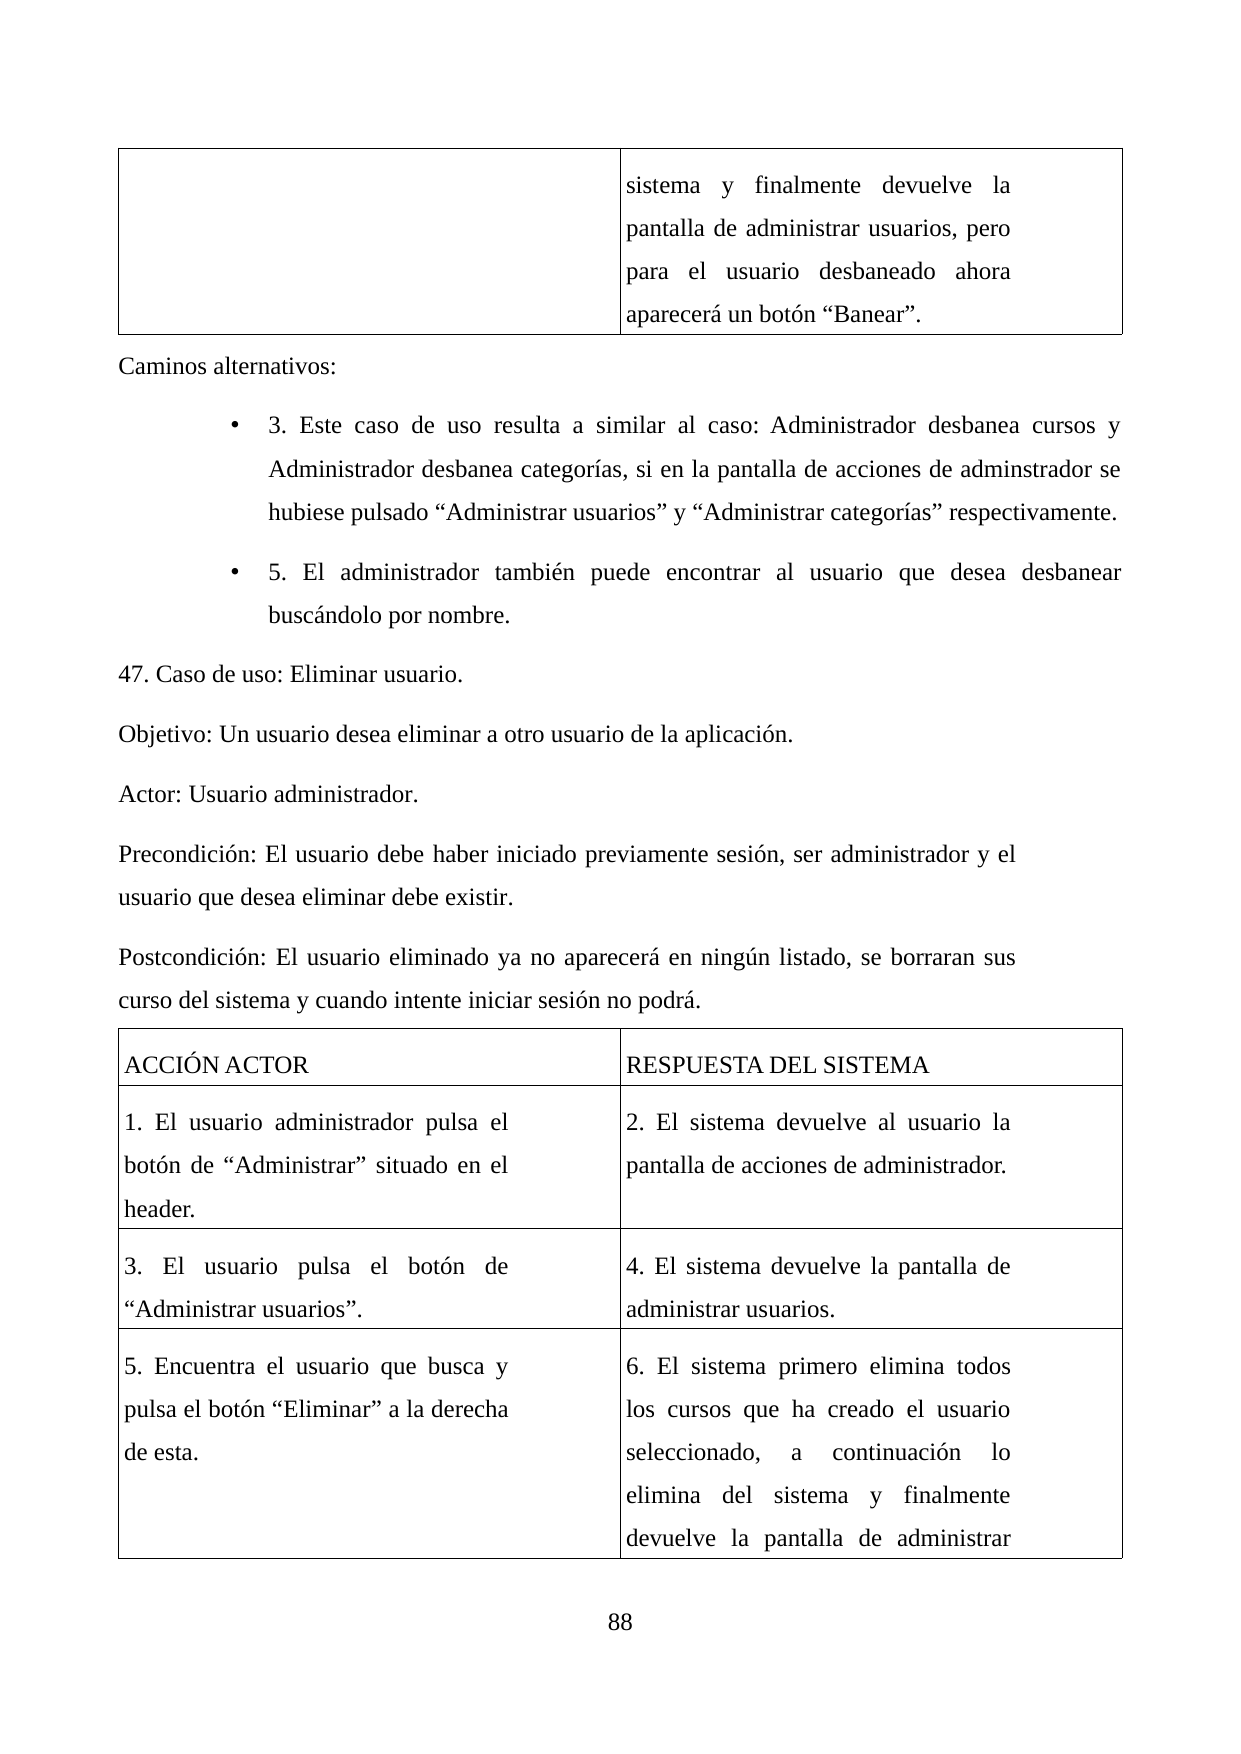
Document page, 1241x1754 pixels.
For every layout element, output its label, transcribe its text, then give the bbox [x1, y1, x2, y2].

table_cell 5. Encuentra el usuario que busca y pulsa el botón “Eliminar” a la derecha de esta. [119, 1329, 620, 1558]
text 47. Caso de uso: Eliminar usuario. [118, 659, 1017, 688]
list 3. Este caso de uso resulta a similar al caso: Administrador desbanea cursos y Administrador desbanea categorías, si en la pantalla de acciones de adminstrador se hubiese pulsado “Administrar usuarios” y “Administrar categorías” respectivamente. [231, 411, 1122, 526]
table_cell 4. El sistema devuelve la pantalla de administrar usuarios. [621, 1229, 1122, 1328]
text Postcondición: El usuario eliminado ya no aparecerá en ningún listado, se borraran sus curso del sistema y cuando intente iniciar sesión no podrá. [118, 942, 1017, 1014]
table_cell sistema y finalmente devuelve la pantalla de administrar usuarios, pero para el usuario desbaneado ahora aparecerá un botón “Banear”. [621, 149, 1122, 334]
table_header ACCIÓN ACTOR [119, 1029, 620, 1085]
table_cell 2. El sistema devuelve al usuario la pantalla de acciones de administrador. [621, 1086, 1122, 1228]
text Objetivo: Un usuario desea eliminar a otro usuario de la aplicación. [118, 719, 1017, 748]
text Actor: Usuario administrador. [118, 779, 1017, 808]
table_cell 1. El usuario administrador pulsa el botón de “Administrar” situado en el header. [119, 1086, 620, 1228]
list 5. El administrador también puede encontrar al usuario que desea desbanear buscándolo por nombre. [231, 557, 1122, 628]
table_cell 3. El usuario pulsa el botón de “Administrar usuarios”. [119, 1229, 620, 1328]
table_cell 6. El sistema primero elimina todos los cursos que ha creado el usuario seleccionado, a continuación lo elimina del sistema y finalmente devuelve la pantalla de administrar [621, 1329, 1122, 1558]
text Caminos alternativos: [118, 351, 1017, 379]
table_cell [119, 149, 620, 334]
text Precondición: El usuario debe haber iniciado previamente sesión, ser administrador y el usuario que desea eliminar debe existir. [118, 839, 1017, 911]
table_header RESPUESTA DEL SISTEMA [621, 1029, 1122, 1085]
